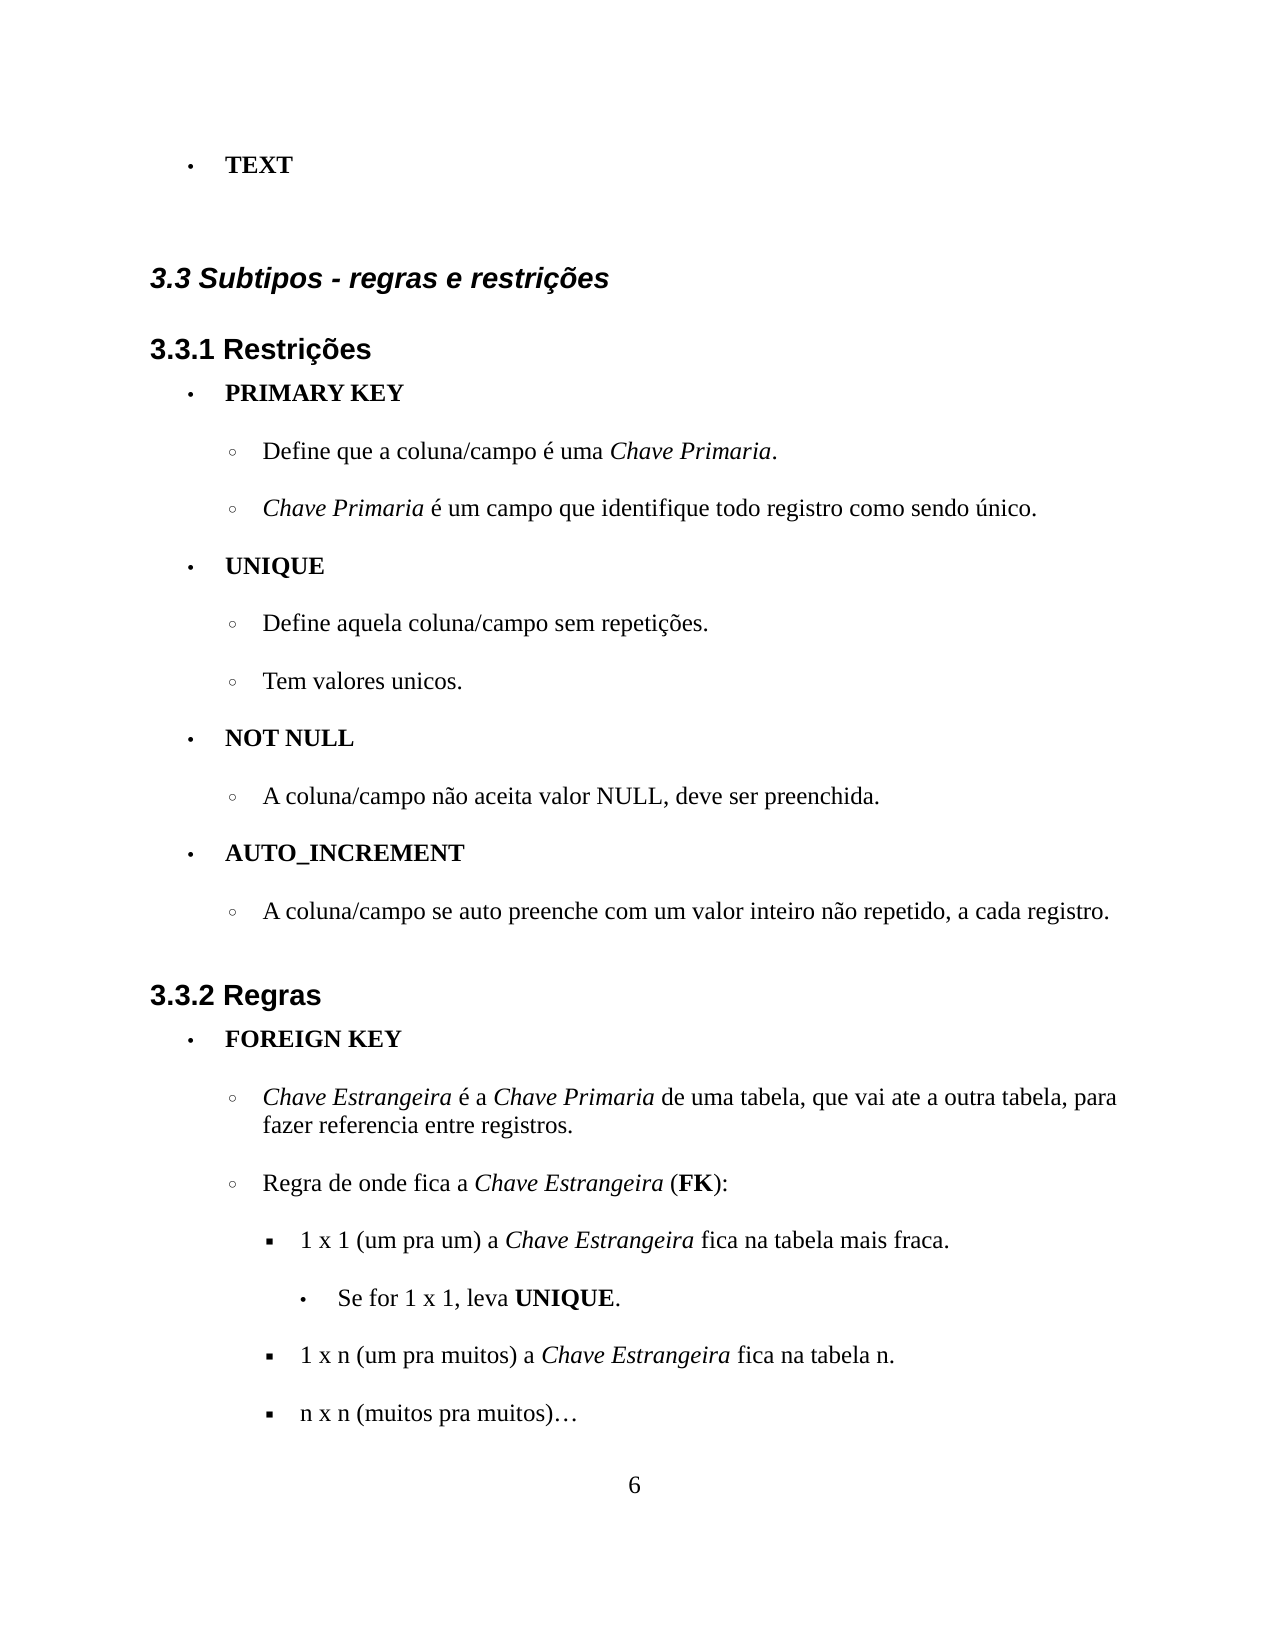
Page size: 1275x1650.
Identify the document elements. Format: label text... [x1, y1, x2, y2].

list Regra de onde fica a Chave Estrangeira (FK): [225, 1168, 1125, 1226]
subtitle 3.3 Subtipos - regras e restrições [150, 261, 1125, 295]
list Chave Estrangeira é a Chave Primaria de uma tabela, que vai ate a outra tabela, para fazer referencia entre registros. [225, 1082, 1125, 1168]
list Chave Primaria é um campo que identifique todo registro como sendo único. [225, 493, 1125, 551]
list n x n (muitos pra muitos)… [262, 1398, 1125, 1427]
list 1 x n (um pra muitos) a Chave Estrangeira fica na tabela n. [262, 1341, 1125, 1398]
list Define aquela coluna/campo sem repetições. [225, 608, 1125, 666]
list NOT NULL [187, 723, 1125, 781]
list A coluna/campo se auto preenche com um valor inteiro não repetido, a cada registro. [225, 896, 1125, 953]
list FOREIGN KEY [187, 1024, 1125, 1082]
list Define que a coluna/campo é uma Chave Primaria. [225, 436, 1125, 493]
list Tem valores unicos. [225, 666, 1125, 723]
list 1 x 1 (um pra um) a Chave Estrangeira fica na tabela mais fraca. [262, 1226, 1125, 1283]
subtitle 3.3.1 Restrições [150, 332, 1125, 366]
list TEXT [187, 150, 1125, 207]
subtitle 3.3.2 Regras [150, 978, 1125, 1012]
list AUTO_INCREMENT [187, 838, 1125, 896]
list Se for 1 x 1, leva UNIQUE. [300, 1283, 1125, 1341]
list PRIMARY KEY [187, 378, 1125, 436]
list A coluna/campo não aceita valor NULL, deve ser preenchida. [225, 781, 1125, 838]
list UNIQUE [187, 551, 1125, 608]
